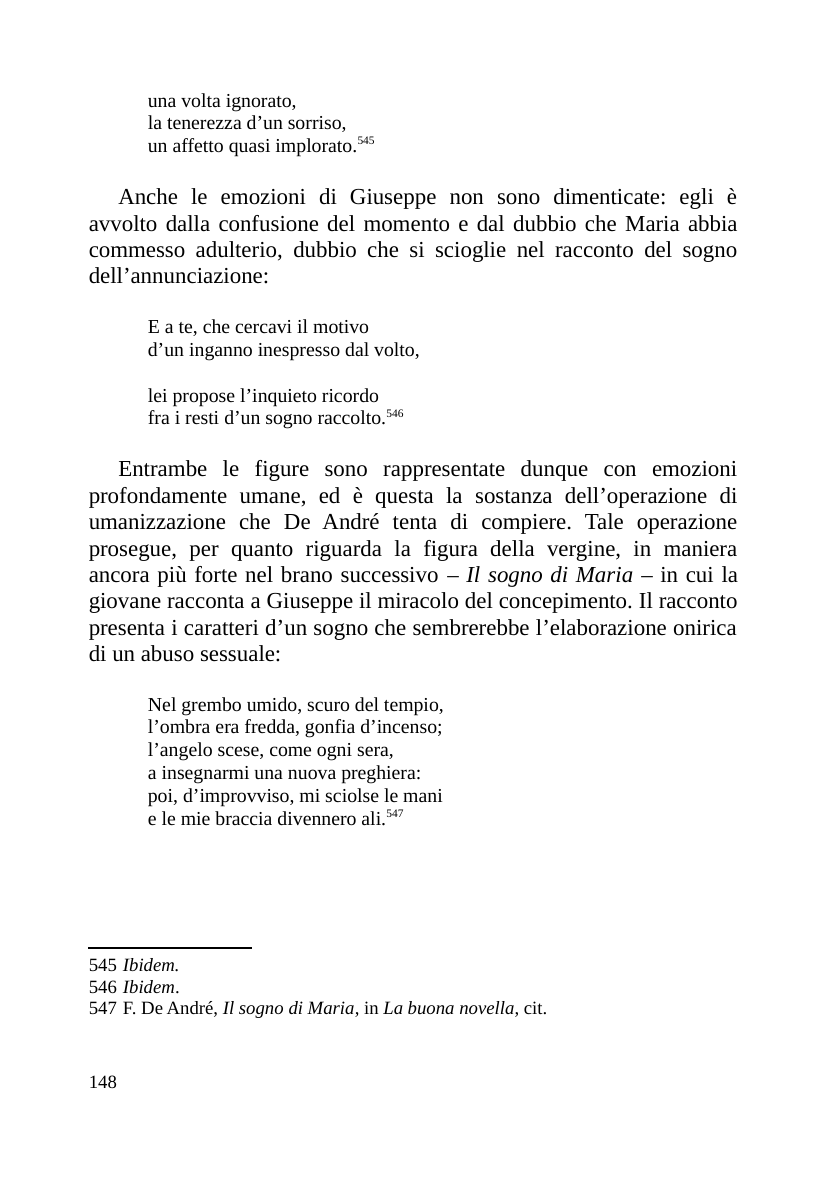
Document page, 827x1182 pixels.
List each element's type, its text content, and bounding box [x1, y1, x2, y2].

text E a te, che cercavi il motivo [148, 315, 679, 338]
text Nel grembo umido, scuro del tempio, [148, 693, 679, 716]
text F. De André, Il sogno di Maria, in La buona novella, cit. [88, 997, 738, 1019]
text Entrambe le figure sono rappresentate dunque con emozioni profondamente umane, ed è questa la sostanza dell’operazione di umanizzazione che De André tenta di compiere. Tale operazione prosegue, per quanto riguarda la figura della vergine, in maniera ancora più forte nel brano successivo ‒ Il sogno di Maria ‒ in cui la giovane racconta a Giuseppe il miracolo del concepimento. Il racconto presenta i caratteri d’un sogno che sembrerebbe l’elaborazione onirica di un abuso sessuale: [88, 456, 738, 666]
text e le mie braccia divennero ali. [148, 807, 679, 829]
text l’ombra era fredda, gonfia d’incenso; [148, 716, 679, 738]
text lei propose l’inquieto ricordo [148, 383, 679, 406]
text la tenerezza d’un sorriso, [148, 111, 679, 134]
text Ibidem. [88, 954, 738, 976]
text a insegnarmi una nuova preghiera: [148, 761, 679, 784]
text un affetto quasi implorato. [148, 134, 679, 157]
text fra i resti d’un sogno raccolto. [148, 406, 679, 429]
text poi, d’improvviso, mi sciolse le mani [148, 784, 679, 807]
text d’un inganno inespresso dal volto, [148, 338, 679, 361]
text una volta ignorato, [148, 88, 679, 111]
text Ibidem. [88, 976, 738, 997]
text Anche le emozioni di Giuseppe non sono dimenticate: egli è avvolto dalla confusione del momento e dal dubbio che Maria abbia commesso adulterio, dubbio che si scioglie nel racconto del sogno dell’annunciazione: [88, 183, 738, 289]
text l’angelo scese, come ogni sera, [148, 738, 679, 761]
